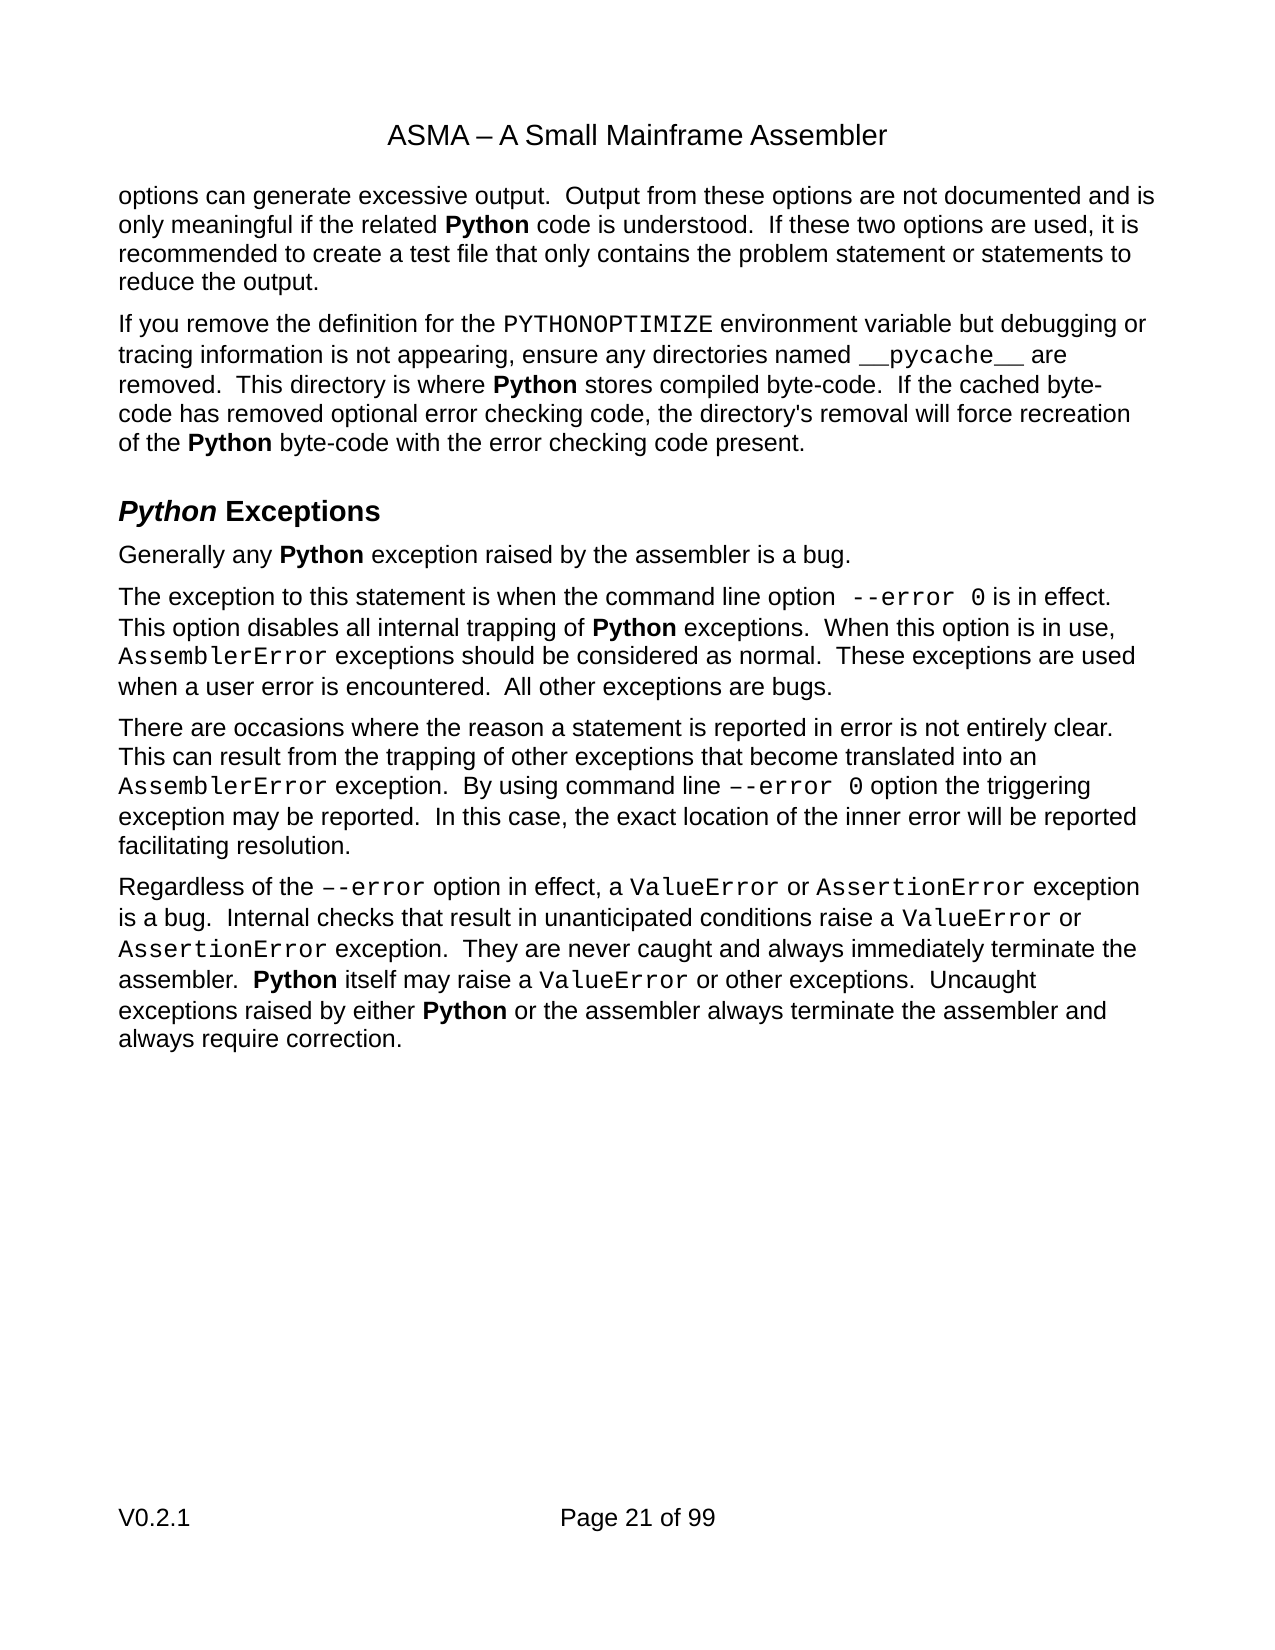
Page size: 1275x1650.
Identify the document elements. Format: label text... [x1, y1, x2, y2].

text There are occasions where the reason a statement is reported in error is not entirely clear. This can result from the trapping of other exceptions that become translated into an AssemblerError exception. By using command line –-error 0 option the triggering exception may be reported. In this case, the exact location of the inner error will be reported facilitating resolution. [118, 713, 1157, 859]
text Regardless of the –-error option in effect, a ValueError or AssertionError exception is a bug. Internal checks that result in unanticipated conditions raise a ValueError or AssertionError exception. They are never caught and always immediately terminate the assembler. Python itself may raise a ValueError or other exceptions. Uncaught exceptions raised by either Python or the assembler always terminate the assembler and always require correction. [118, 872, 1157, 1053]
text options can generate excessive output. Output from these options are not documented and is only meaningful if the related Python code is understood. If these two options are used, it is recommended to create a test file that only contains the problem statement or statements to reduce the output. [118, 181, 1157, 296]
text If you remove the definition for the PYTHONOPTIMIZE environment variable but debugging or tracing information is not appearing, ensure any directories named __pycache__ are removed. This directory is where Python stores compiled byte-code. If the cached byte-code has removed optional error checking code, the directory's removal will force recreation of the Python byte-code with the error checking code present. [118, 309, 1157, 457]
text Generally any Python exception raised by the assembler is a bug. [118, 540, 1157, 569]
subtitle Python Exceptions [118, 494, 1157, 528]
text The exception to this statement is when the command line option --error 0 is in effect. This option disables all internal trapping of Python exceptions. When this option is in use, AssemblerError exceptions should be considered as normal. These exceptions are used when a user error is encountered. All other exceptions are bugs. [118, 582, 1157, 701]
